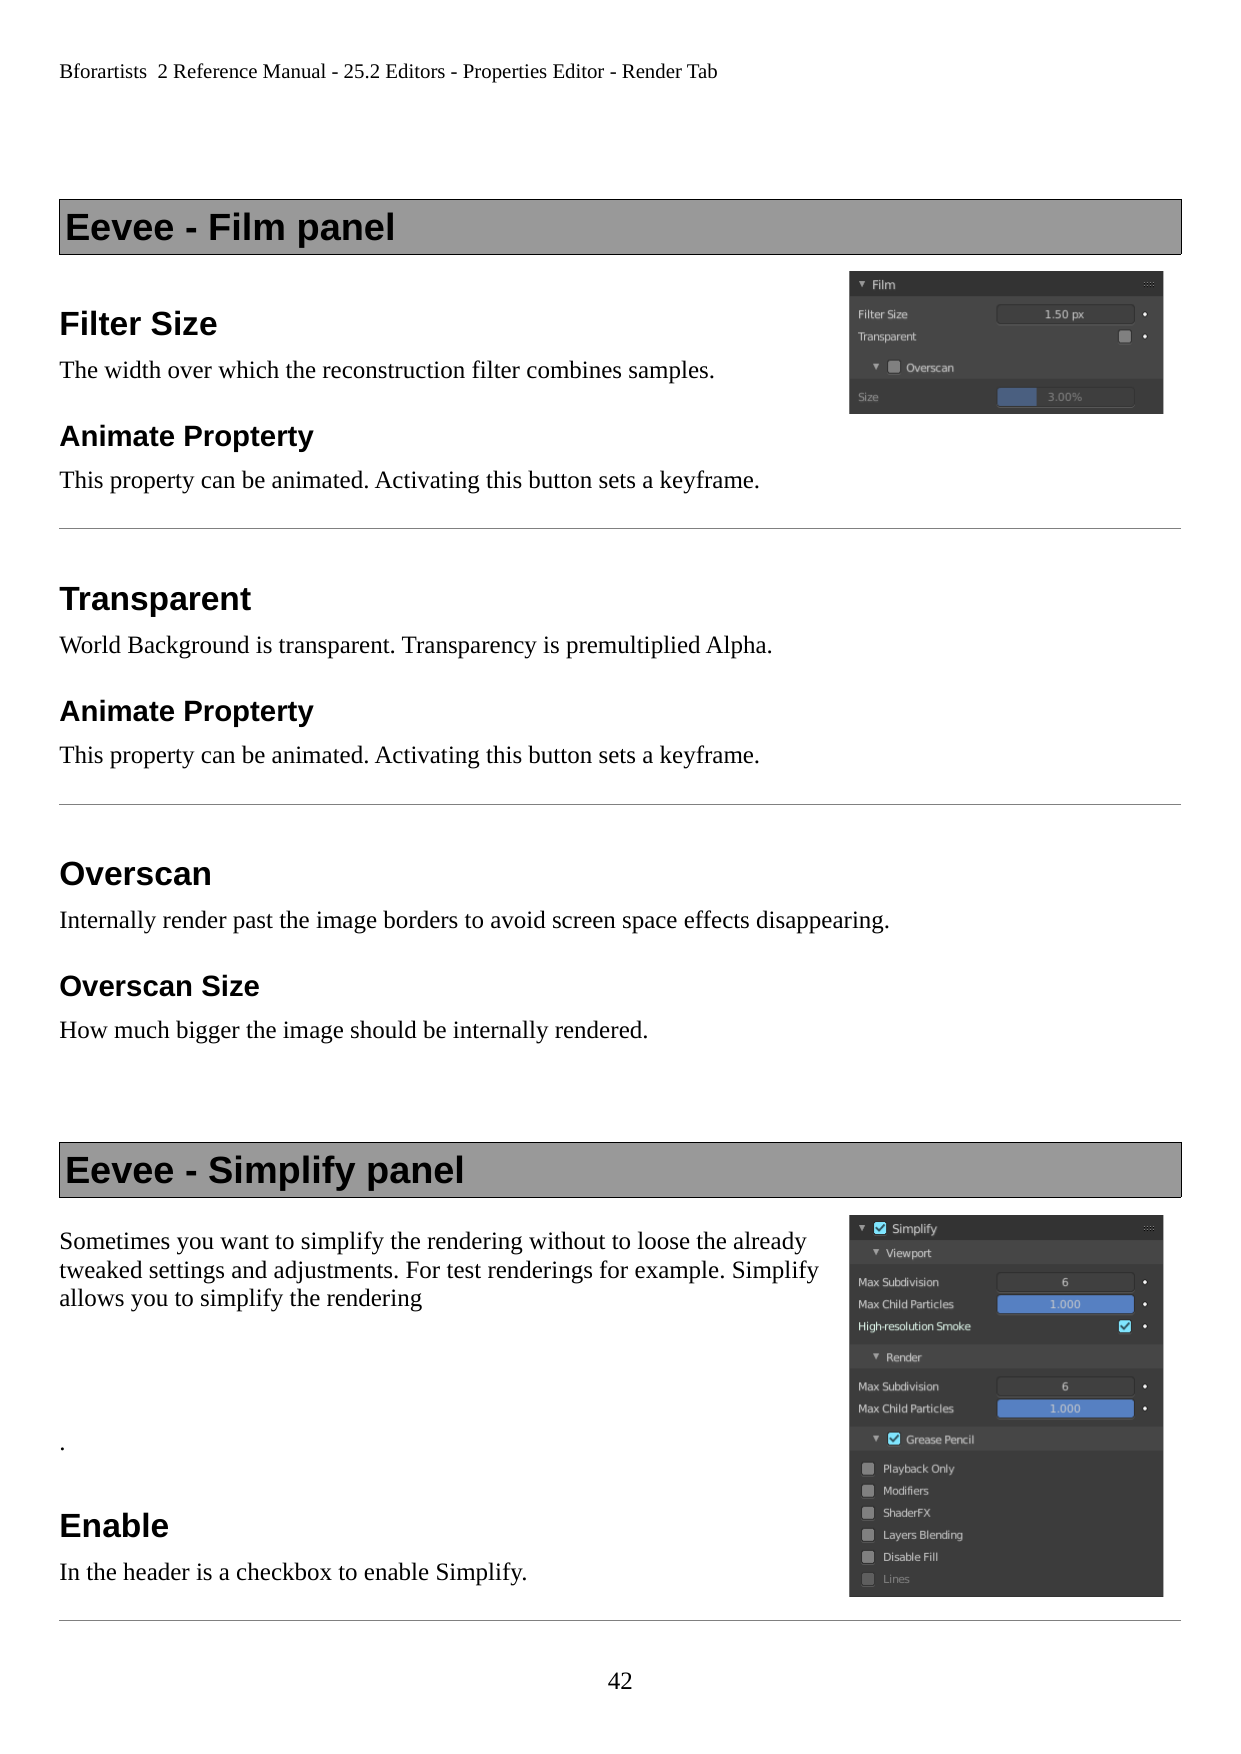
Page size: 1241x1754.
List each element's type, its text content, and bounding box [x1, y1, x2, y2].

text This property can be animated. Activating this button sets a keyframe. [59, 465, 1181, 493]
text Sometimes you want to simplify the rendering without to loose the already tweaked settings and adjustments. For test renderings for example. Simplify allows you to simplify the rendering [59, 1226, 849, 1312]
subtitle Animate Propterty [59, 694, 1181, 727]
subtitle [1164, 304, 1181, 342]
text [1164, 1427, 1181, 1456]
subtitle Overscan [59, 854, 1181, 893]
subtitle Filter Size [59, 304, 849, 342]
text The width over which the reconstruction filter combines samples. [59, 355, 849, 384]
text Internally render past the image borders to avoid screen space effects disappearing. [59, 905, 1181, 934]
text This property can be animated. Activating this button sets a keyframe. [59, 740, 1181, 769]
text . [59, 1427, 849, 1456]
picture [849, 271, 1164, 414]
text In the header is a checkbox to enable Simplify. [59, 1557, 849, 1585]
subtitle Animate Propterty [59, 418, 1181, 452]
table_header Eevee - Film panel [60, 200, 1181, 254]
subtitle Transparent [59, 579, 1181, 617]
text How much bigger the image should be internally rendered. [59, 1015, 1181, 1044]
subtitle [1164, 1506, 1181, 1544]
table_header Eevee - Simplify panel [60, 1143, 1181, 1197]
subtitle Enable [59, 1506, 849, 1544]
subtitle Overscan Size [59, 969, 1181, 1002]
text World Background is transparent. Transparency is premultiplied Alpha. [59, 630, 1181, 659]
picture [849, 1215, 1164, 1597]
